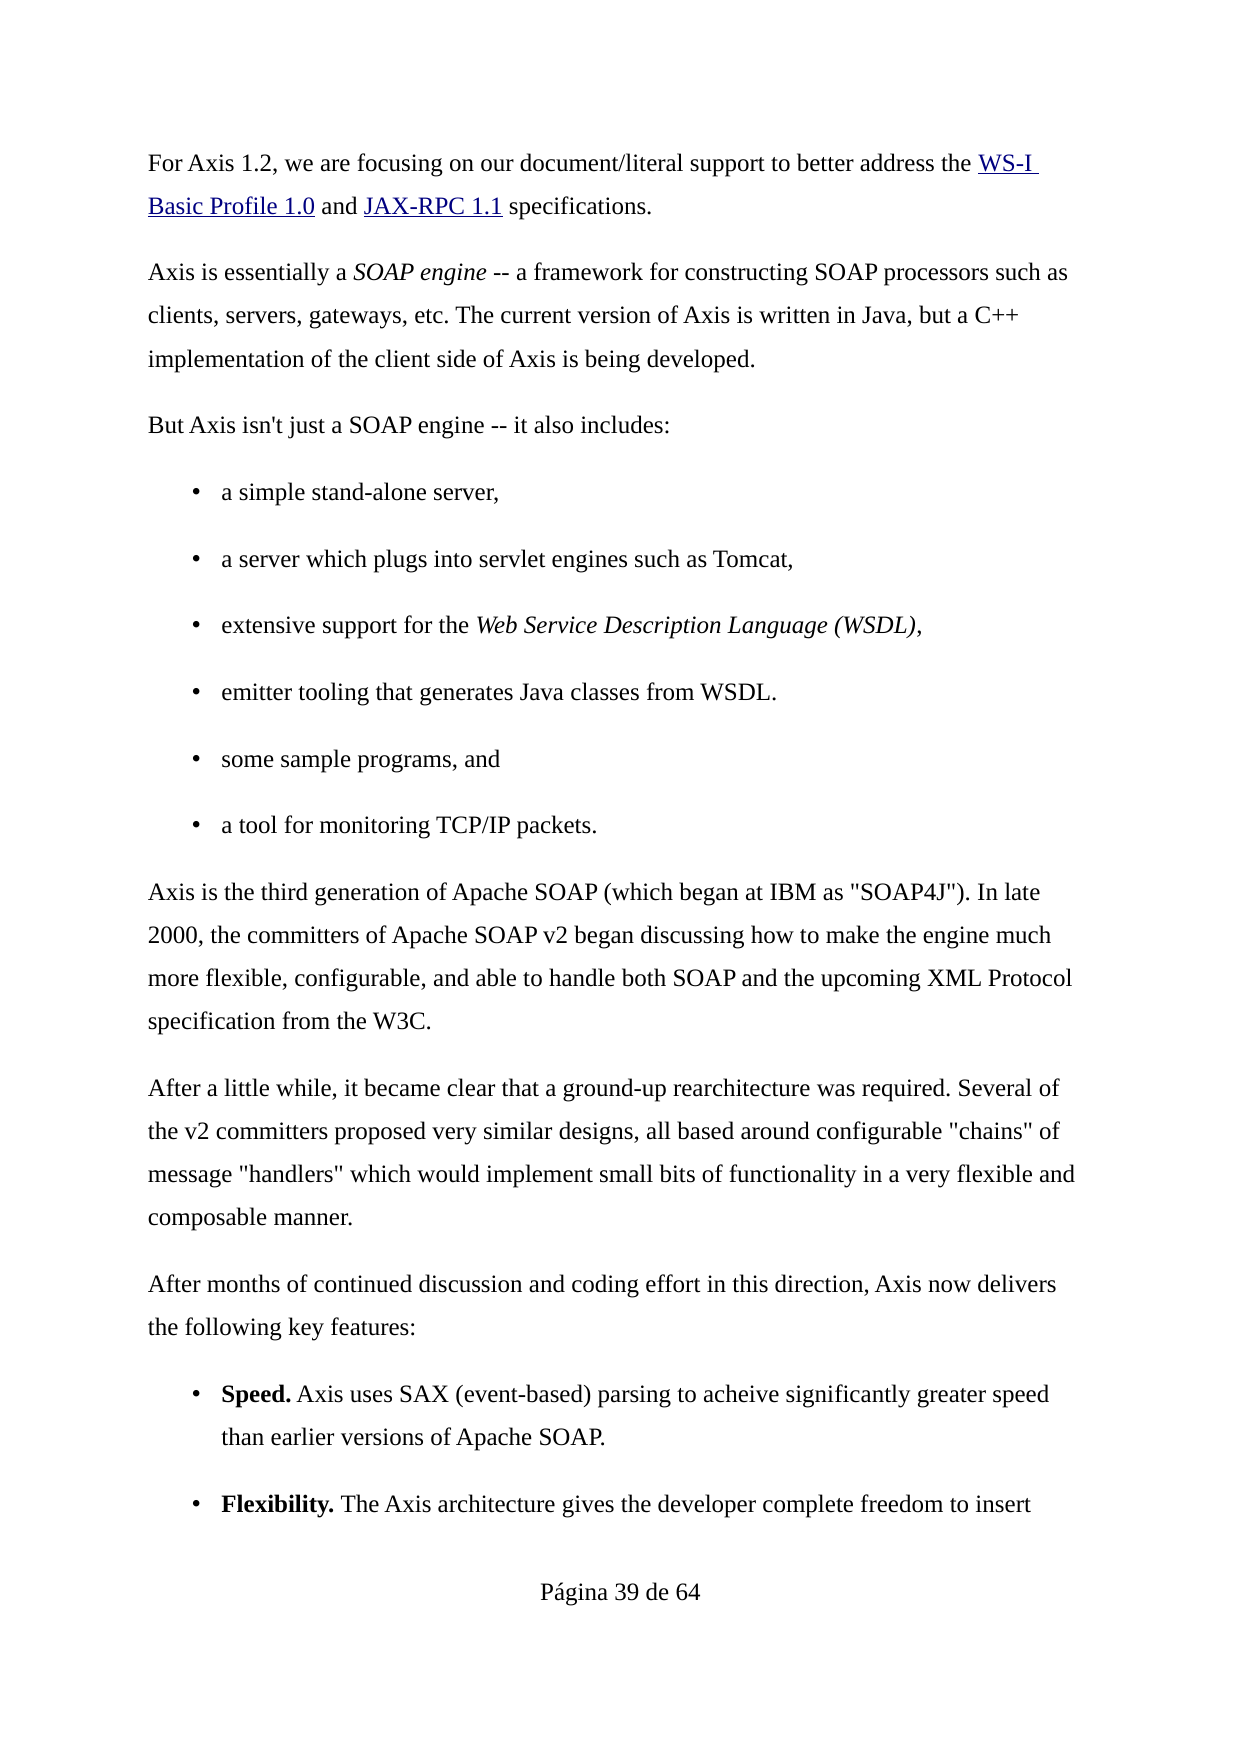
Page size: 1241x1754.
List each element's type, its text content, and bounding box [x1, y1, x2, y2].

list Speed. Axis uses SAX (event-based) parsing to acheive significantly greater speed than earlier versions of Apache SOAP. [192, 1379, 1093, 1451]
text Axis is essentially a SOAP engine -- a framework for constructing SOAP processors such as clients, servers, gateways, etc. The current version of Axis is written in Java, but a C++ implementation of the client side of Axis is being developed. [148, 257, 1093, 372]
list Flexibility. The Axis architecture gives the developer complete freedom to insert [192, 1489, 1093, 1517]
text After months of continued discussion and coding effort in this direction, Axis now delivers the following key features: [148, 1269, 1093, 1341]
list a tool for monitoring TCP/IP packets. [192, 810, 1093, 839]
list extensive support for the Web Service Description Language (WSDL), [192, 610, 1093, 639]
list emitter tooling that generates Java classes from WSDL. [192, 677, 1093, 706]
text But Axis isn't just a SOAP engine -- it also includes: [148, 410, 1093, 439]
list a server which plugs into servlet engines such as Tomcat, [192, 544, 1093, 572]
text After a little while, it became clear that a ground-up rearchitecture was required. Several of the v2 committers proposed very similar designs, all based around configurable "chains" of message "handlers" which would implement small bits of functionality in a very flexible and composable manner. [148, 1073, 1093, 1231]
list some sample programs, and [192, 744, 1093, 772]
list a simple stand-alone server, [192, 477, 1093, 506]
text For Axis 1.2, we are focusing on our document/literal support to better address the WS-I Basic Profile 1.0 and JAX-RPC 1.1 specifications. [148, 148, 1093, 219]
text Axis is the third generation of Apache SOAP (which began at IBM as "SOAP4J"). In late 2000, the committers of Apache SOAP v2 began discussing how to make the engine much more flexible, configurable, and able to handle both SOAP and the upcoming XML Protocol specification from the W3C. [148, 877, 1093, 1035]
